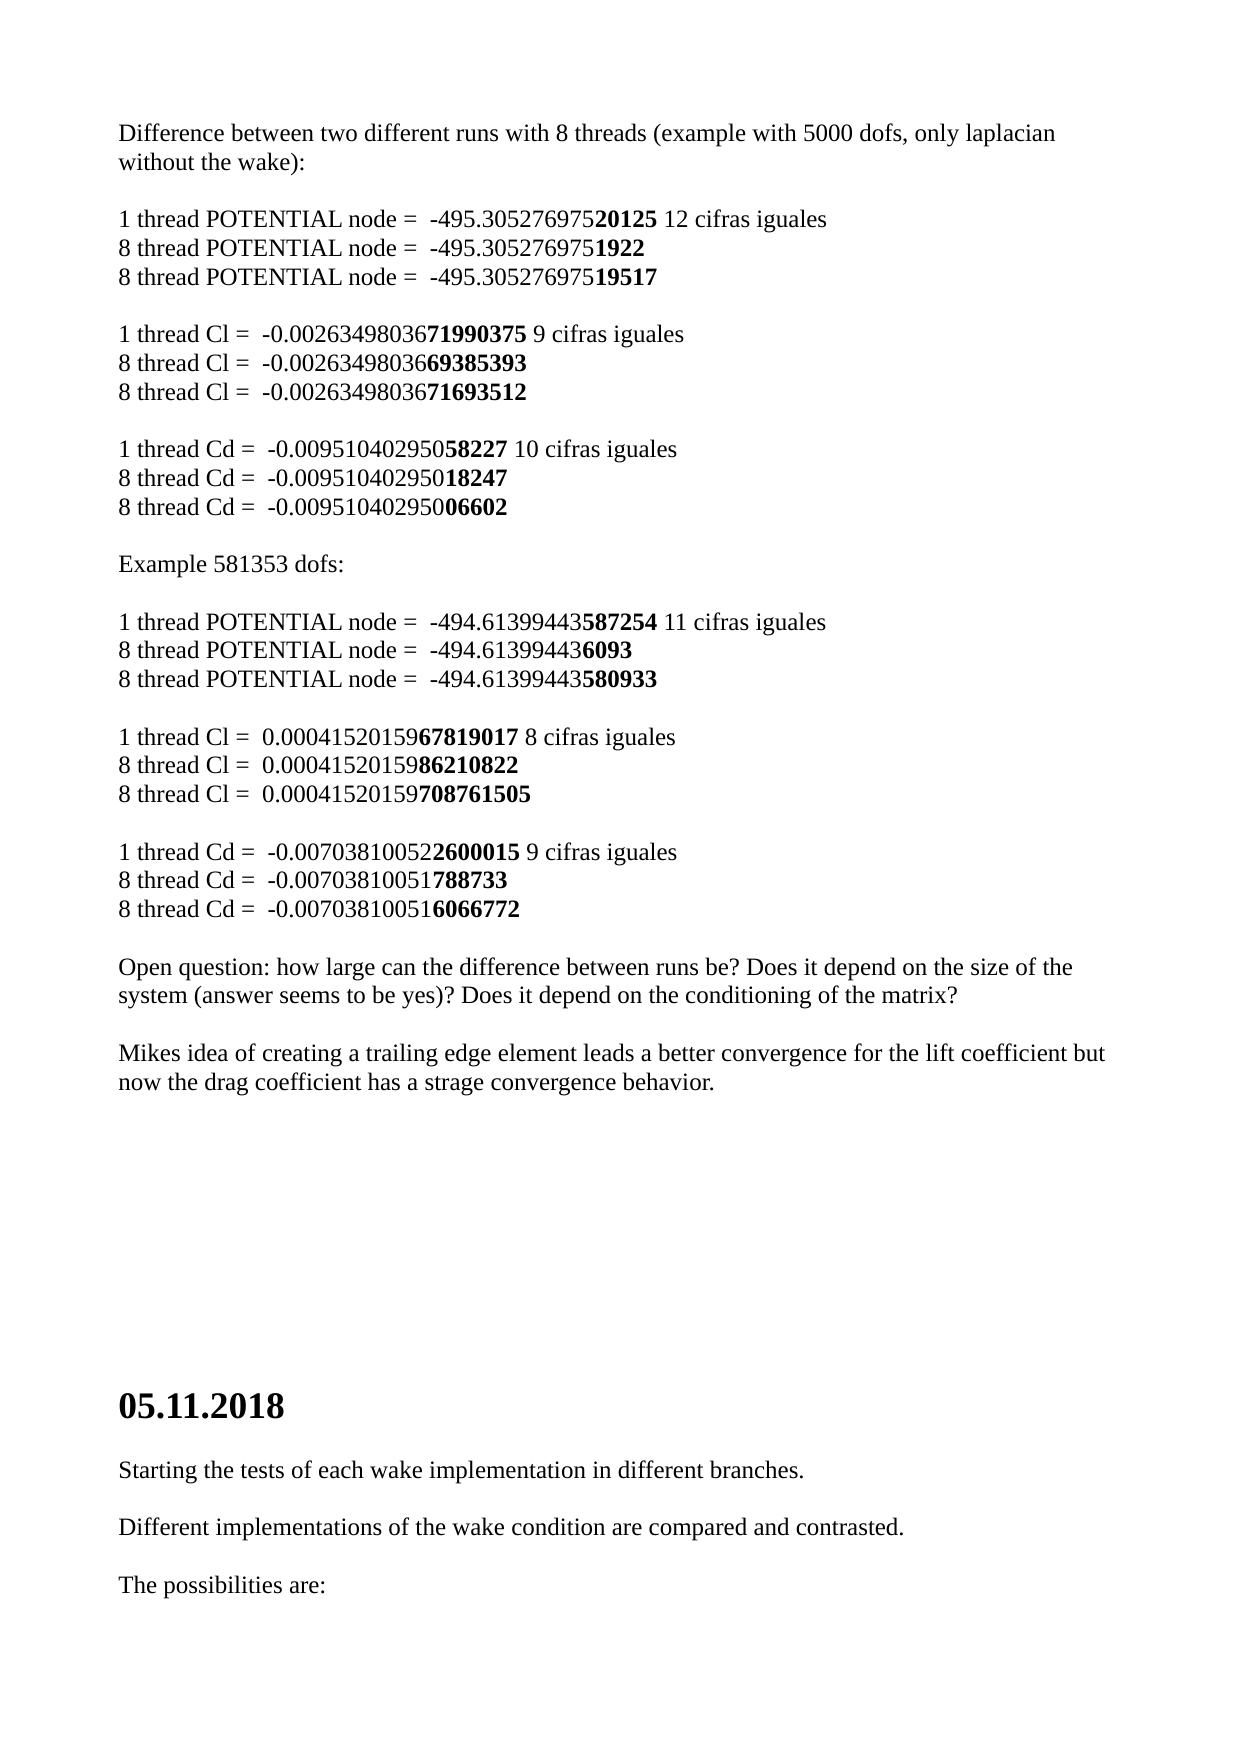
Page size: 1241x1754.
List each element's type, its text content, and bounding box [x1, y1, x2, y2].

text 1 thread Cd = -0.007038100522600015 9 cifras iguales [118, 837, 1122, 866]
text 1 thread Cd = -0.00951040295058227 10 cifras iguales [118, 434, 1122, 463]
text Starting the tests of each wake implementation in different branches. [118, 1455, 1122, 1484]
text 1 thread Cl = 0.0004152015967819017 8 cifras iguales [118, 722, 1122, 751]
text 8 thread Cd = -0.00951040295018247 [118, 463, 1122, 492]
text Difference between two different runs with 8 threads (example with 5000 dofs, only laplacian without the wake): [118, 118, 1122, 176]
text 8 thread Cl = -0.0026349803669385393 [118, 348, 1122, 377]
text Different implementations of the wake condition are compared and contrasted. [118, 1512, 1122, 1541]
text 8 thread POTENTIAL node = -494.613994436093 [118, 636, 1122, 664]
text 8 thread Cl = 0.0004152015986210822 [118, 751, 1122, 779]
text 8 thread Cd = -0.00703810051788733 [118, 866, 1122, 894]
text 8 thread POTENTIAL node = -495.30527697519517 [118, 262, 1122, 291]
text 1 thread POTENTIAL node = -494.61399443587254 11 cifras iguales [118, 607, 1122, 636]
text Mikes idea of creating a trailing edge element leads a better convergence for the lift coefficient but now the drag coefficient has a strage convergence behavior. [118, 1038, 1122, 1096]
text 8 thread POTENTIAL node = -495.3052769751922 [118, 233, 1122, 262]
text Open question: how large can the difference between runs be? Does it depend on the size of the system (answer seems to be yes)? Does it depend on the conditioning of the matrix? [118, 952, 1122, 1009]
text 1 thread POTENTIAL node = -495.30527697520125 12 cifras iguales [118, 204, 1122, 233]
text 8 thread POTENTIAL node = -494.61399443580933 [118, 664, 1122, 693]
text 8 thread Cl = 0.00041520159708761505 [118, 779, 1122, 808]
text Example 581353 dofs: [118, 549, 1122, 578]
text 1 thread Cl = -0.0026349803671990375 9 cifras iguales [118, 319, 1122, 348]
text 8 thread Cl = -0.0026349803671693512 [118, 377, 1122, 406]
text 05.11.2018 [118, 1383, 1122, 1426]
text 8 thread Cd = -0.00951040295006602 [118, 492, 1122, 521]
text 8 thread Cd = -0.007038100516066772 [118, 894, 1122, 923]
text The possibilities are: [118, 1570, 1122, 1599]
